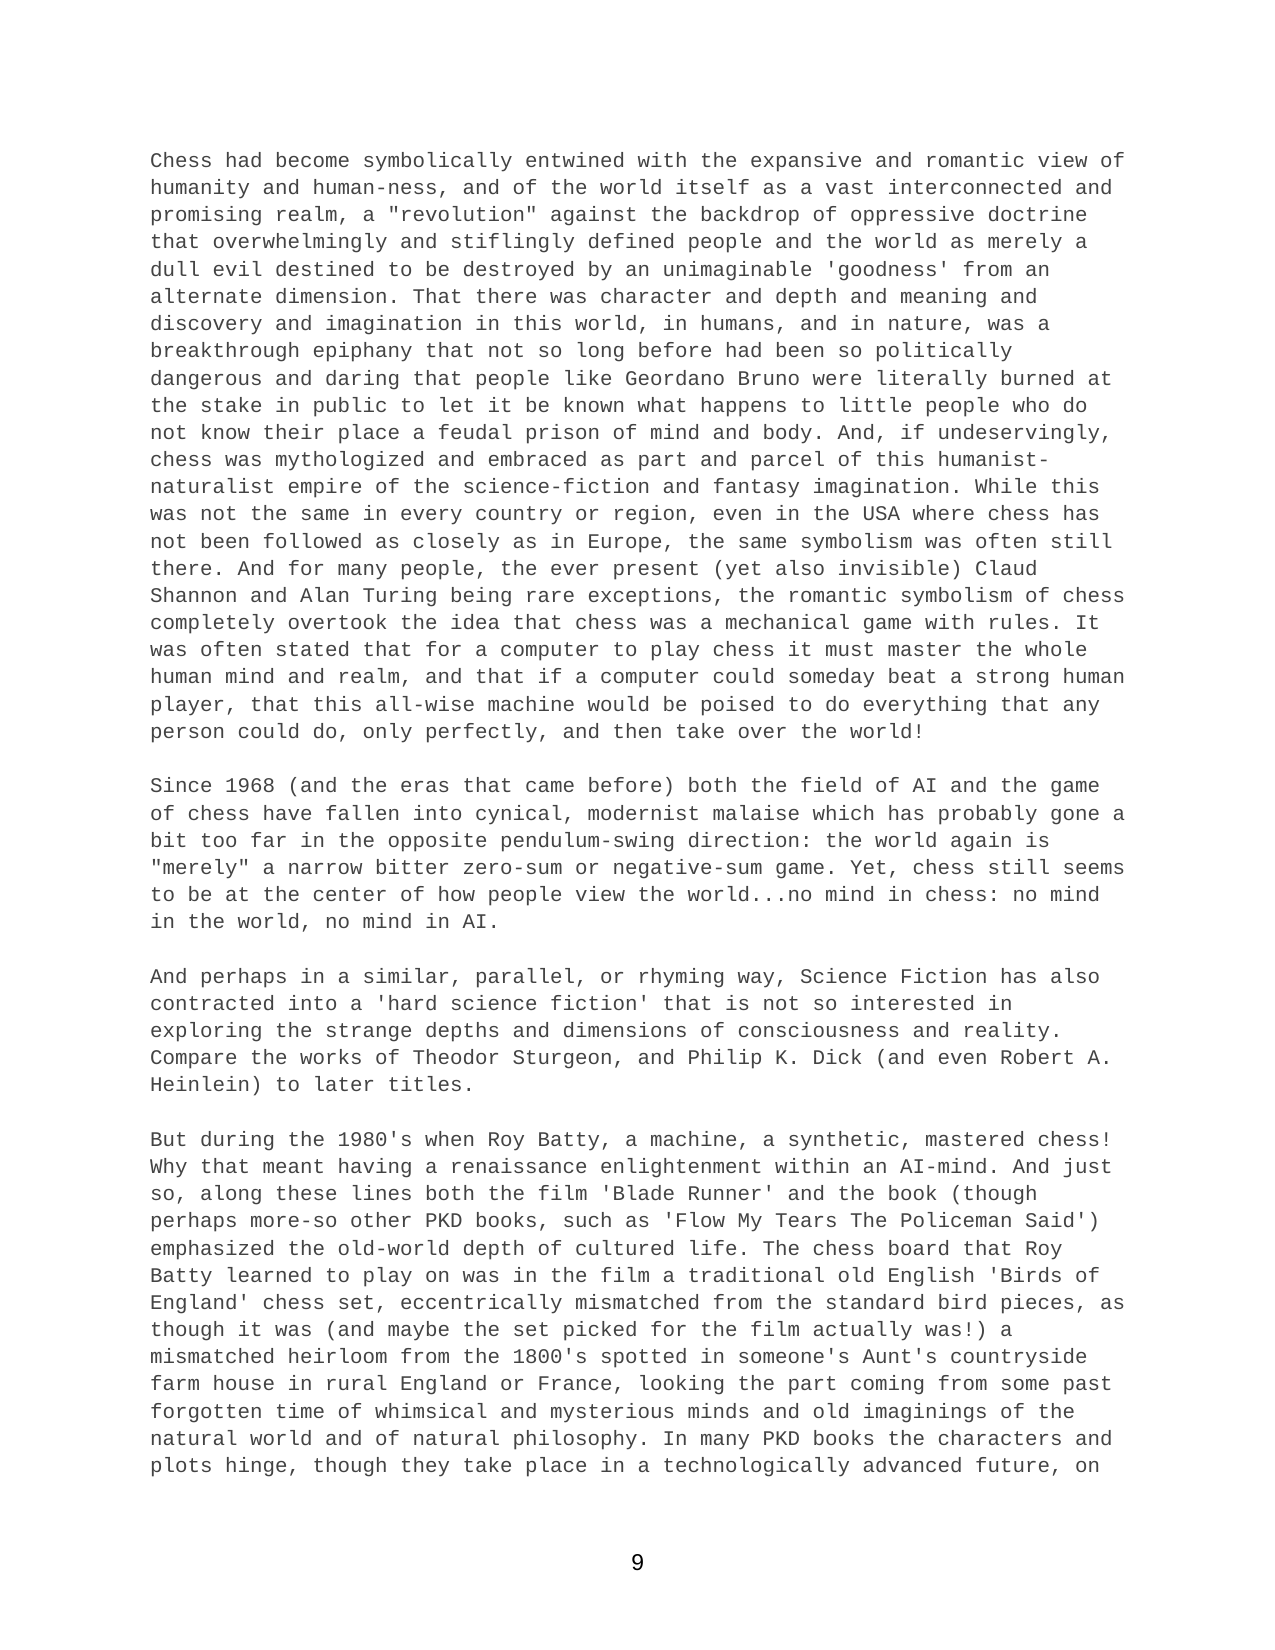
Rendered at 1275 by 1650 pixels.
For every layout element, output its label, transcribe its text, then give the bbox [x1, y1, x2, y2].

text But during the 1980's when Roy Batty, a machine, a synthetic, mastered chess! Why that meant having a renaissance enlightenment within an AI-mind. And just so, along these lines both the film 'Blade Runner' and the book (though perhaps more-so other PKD books, such as 'Flow My Tears The Policeman Said') emphasized the old-world depth of cultured life. The chess board that Roy Batty learned to play on was in the film a traditional old English 'Birds of England' chess set, eccentrically mismatched from the standard bird pieces, as though it was (and maybe the set picked for the film actually was!) a mismatched heirloom from the 1800's spotted in someone's Aunt's countryside farm house in rural England or France, looking the part coming from some past forgotten time of whimsical and mysterious minds and old imaginings of the natural world and of natural philosophy. In many PKD books the characters and plots hinge, though they take place in a technologically advanced future, on [150, 1129, 1125, 1479]
text Since 1968 (and the eras that came before) both the field of AI and the game of chess have fallen into cynical, modernist malaise which has probably gone a bit too far in the opposite pendulum-swing direction: the world again is "merely" a narrow bitter zero-sum or negative-sum game. Yet, chess still seems to be at the center of how people view the world...no mind in chess: no mind in the world, no mind in AI. [150, 775, 1125, 935]
text Chess had become symbolically entwined with the expansive and romantic view of humanity and human-ness, and of the world itself as a vast interconnected and promising realm, a "revolution" against the backdrop of oppressive doctrine that overwhelmingly and stiflingly defined people and the world as merely a dull evil destined to be destroyed by an unimaginable 'goodness' from an alternate dimension. That there was character and depth and meaning and discovery and imagination in this world, in humans, and in nature, was a breakthrough epiphany that not so long before had been so politically dangerous and daring that people like Geordano Bruno were literally burned at the stake in public to let it be known what happens to little people who do not know their place a feudal prison of mind and body. And, if undeservingly, chess was mythologized and embraced as part and parcel of this humanist-naturalist empire of the science-fiction and fantasy imagination. While this was not the same in every country or region, even in the USA where chess has not been followed as closely as in Europe, the same symbolism was often still there. And for many people, the ever present (yet also invisible) Claud Shannon and Alan Turing being rare exceptions, the romantic symbolism of chess completely overtook the idea that chess was a mechanical game with rules. It was often stated that for a computer to play chess it must master the whole human mind and realm, and that if a computer could someday beat a strong human player, that this all-wise machine would be poised to do everything that any person could do, only perfectly, and then take over the world! [150, 150, 1125, 744]
text And perhaps in a similar, parallel, or rhyming way, Science Fiction has also contracted into a 'hard science fiction' that is not so interested in exploring the strange depths and dimensions of consciousness and reality. Compare the works of Theodor Sturgeon, and Philip K. Dick (and even Robert A. Heinlein) to later titles. [150, 966, 1125, 1098]
